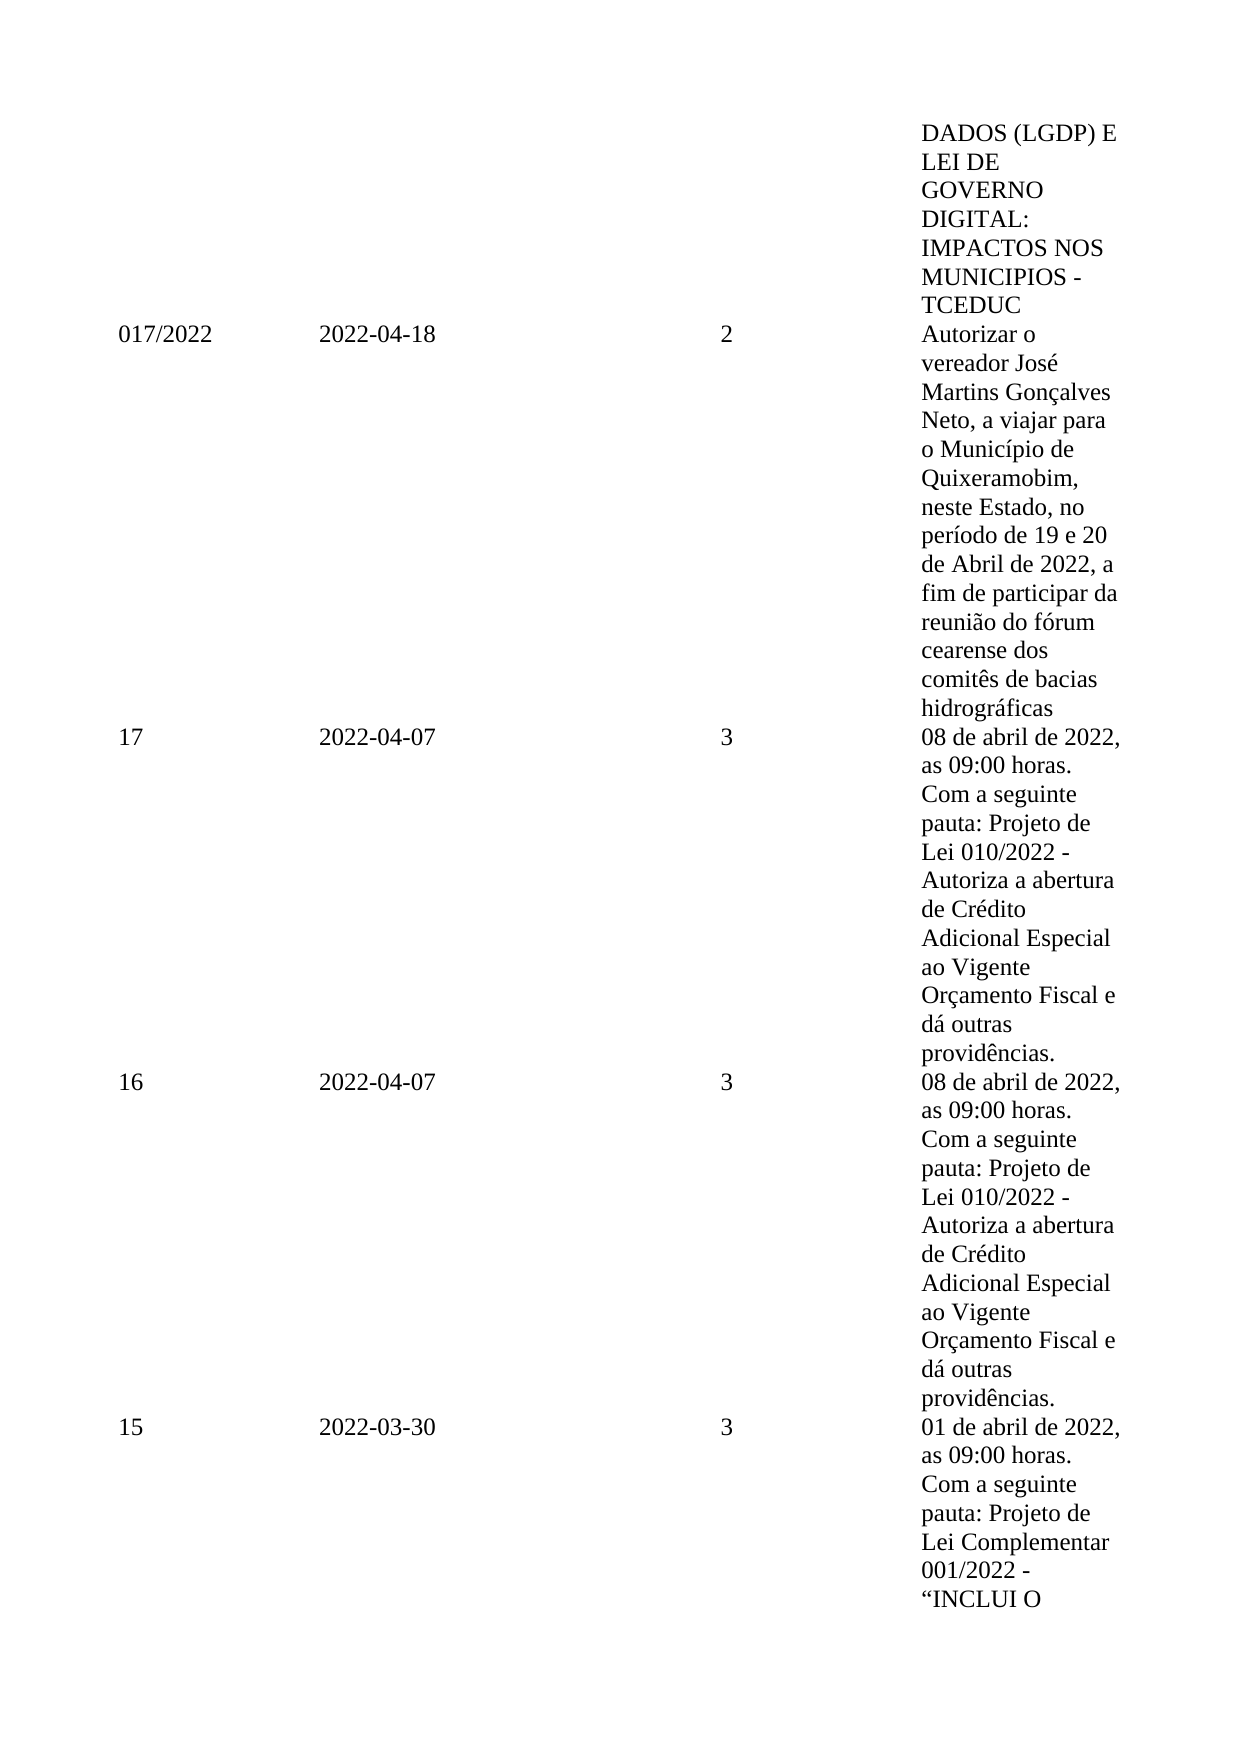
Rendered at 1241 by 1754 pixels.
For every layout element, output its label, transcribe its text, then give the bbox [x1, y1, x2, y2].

table_cell [720, 118, 921, 319]
table_cell [520, 118, 720, 319]
table_cell 2022-04-18 [319, 319, 519, 722]
table_cell 01 de abril de 2022, as 09:00 horas. Com a seguinte pauta: Projeto de Lei Complementar 001/2022 - “INCLUI O [921, 1412, 1122, 1613]
table_cell 08 de abril de 2022, as 09:00 horas. Com a seguinte pauta: Projeto de Lei 010/2022 - Autoriza a abertura de Crédito Adicional Especial ao Vigente Orçamento Fiscal e dá outras providências. [921, 722, 1122, 1067]
table_cell 2022-04-07 [319, 722, 519, 1067]
table_cell DADOS (LGDP) E LEI DE GOVERNO DIGITAL: IMPACTOS NOS MUNICIPIOS - TCEDUC [921, 118, 1122, 319]
table_cell 3 [720, 1067, 921, 1412]
table_cell 15 [118, 1412, 319, 1613]
table_cell 17 [118, 722, 319, 1067]
table_cell [520, 319, 720, 722]
table_cell 08 de abril de 2022, as 09:00 horas. Com a seguinte pauta: Projeto de Lei 010/2022 - Autoriza a abertura de Crédito Adicional Especial ao Vigente Orçamento Fiscal e dá outras providências. [921, 1067, 1122, 1412]
table_cell [319, 118, 519, 319]
table_cell 017/2022 [118, 319, 319, 722]
table_cell 2022-04-07 [319, 1067, 519, 1412]
table_cell 3 [720, 722, 921, 1067]
table_cell 2 [720, 319, 921, 722]
table_cell [118, 118, 319, 319]
table_cell Autorizar o vereador José Martins Gonçalves Neto, a viajar para o Município de Quixeramobim, neste Estado, no período de 19 e 20 de Abril de 2022, a fim de participar da reunião do fórum cearense dos comitês de bacias hidrográficas [921, 319, 1122, 722]
table_cell [520, 722, 720, 1067]
table_cell 16 [118, 1067, 319, 1412]
table_cell 2022-03-30 [319, 1412, 519, 1613]
table_cell [520, 1067, 720, 1412]
table_cell [520, 1412, 720, 1613]
table_cell 3 [720, 1412, 921, 1613]
